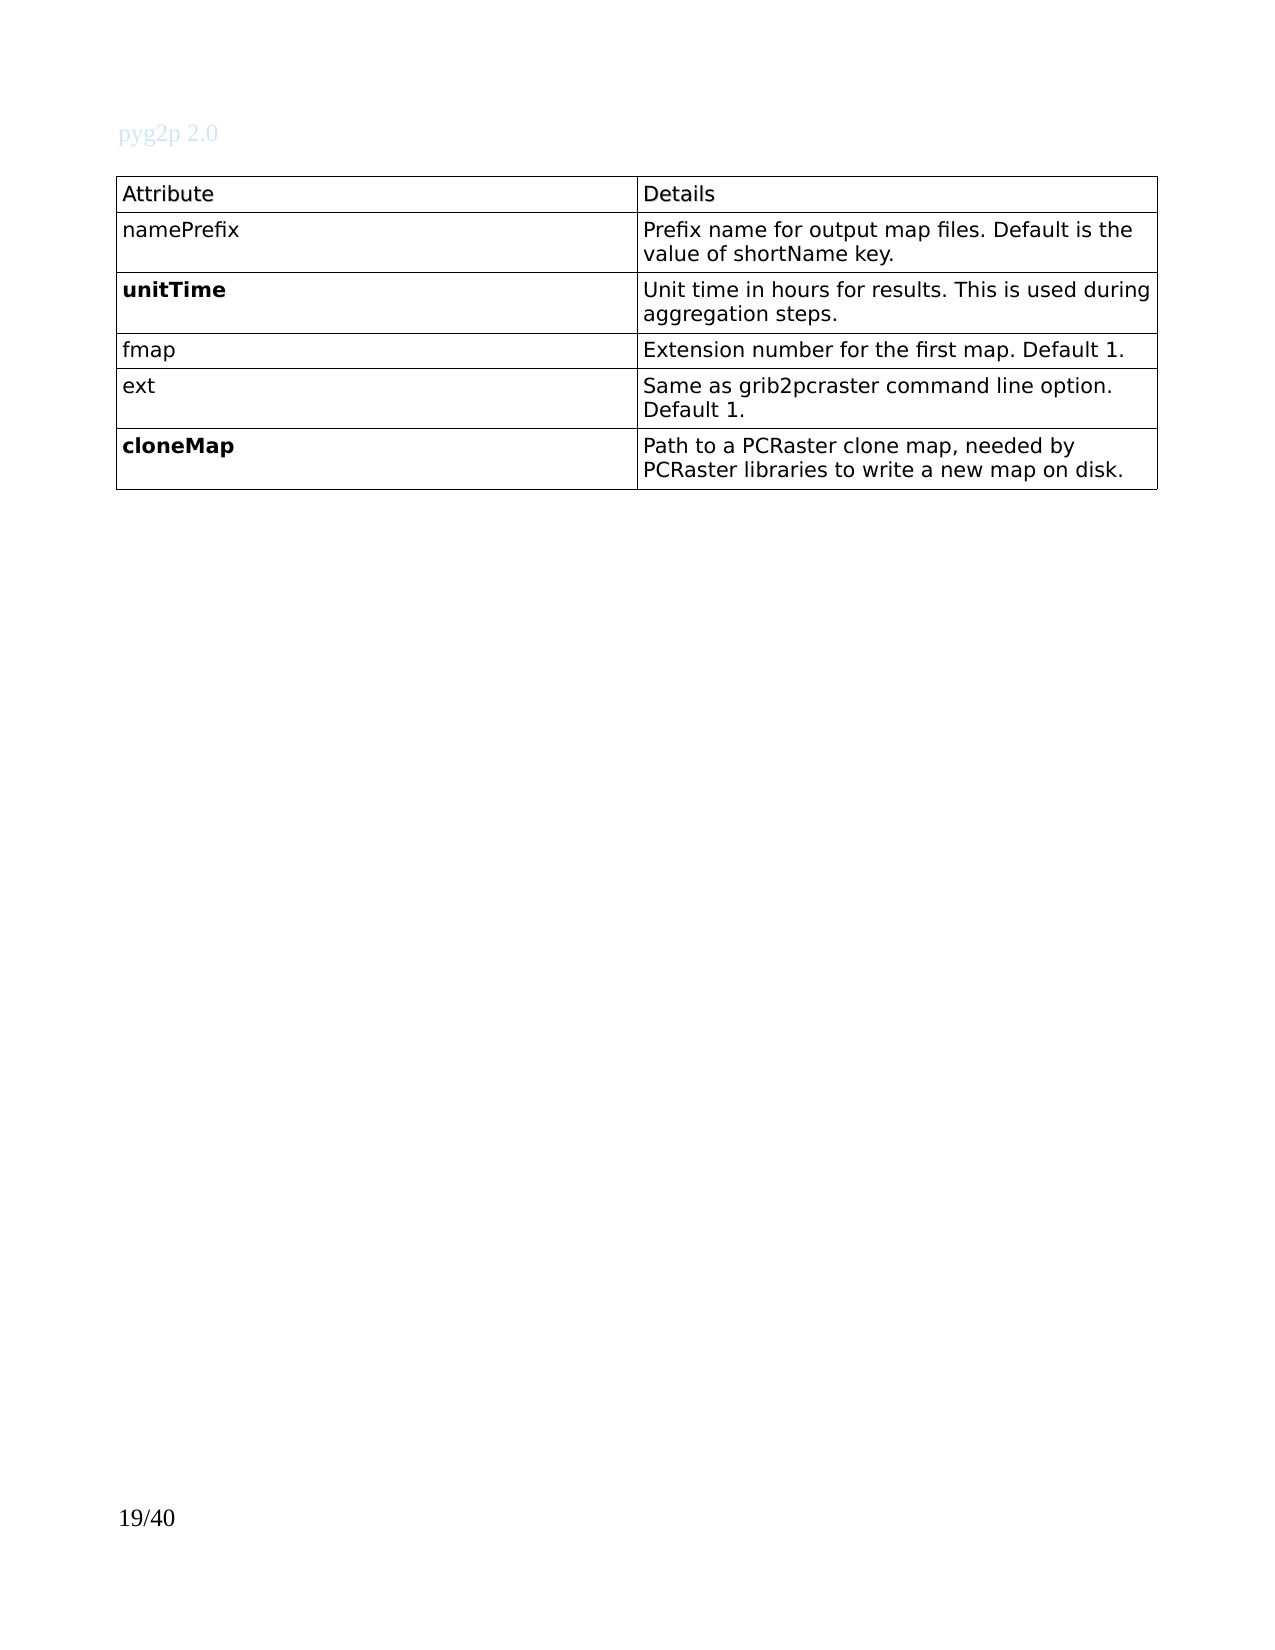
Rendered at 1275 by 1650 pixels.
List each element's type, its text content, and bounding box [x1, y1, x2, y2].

table_cell ext [117, 369, 637, 428]
table_cell fmap [117, 334, 637, 368]
table_cell namePrefix [117, 213, 637, 272]
table_header Details [638, 177, 1157, 212]
table_cell Same as grib2pcraster command line option. Default 1. [638, 369, 1157, 428]
table_header Attribute [117, 177, 637, 212]
table_cell unitTime [117, 273, 637, 332]
table_cell Extension number for the first map. Default 1. [638, 334, 1157, 368]
table_cell Prefix name for output map files. Default is the value of shortName key. [638, 213, 1157, 272]
table_cell Unit time in hours for results. This is used during aggregation steps. [638, 273, 1157, 332]
table_cell Path to a PCRaster clone map, needed by PCRaster libraries to write a new map on disk. [638, 429, 1157, 488]
table_cell cloneMap [117, 429, 637, 488]
